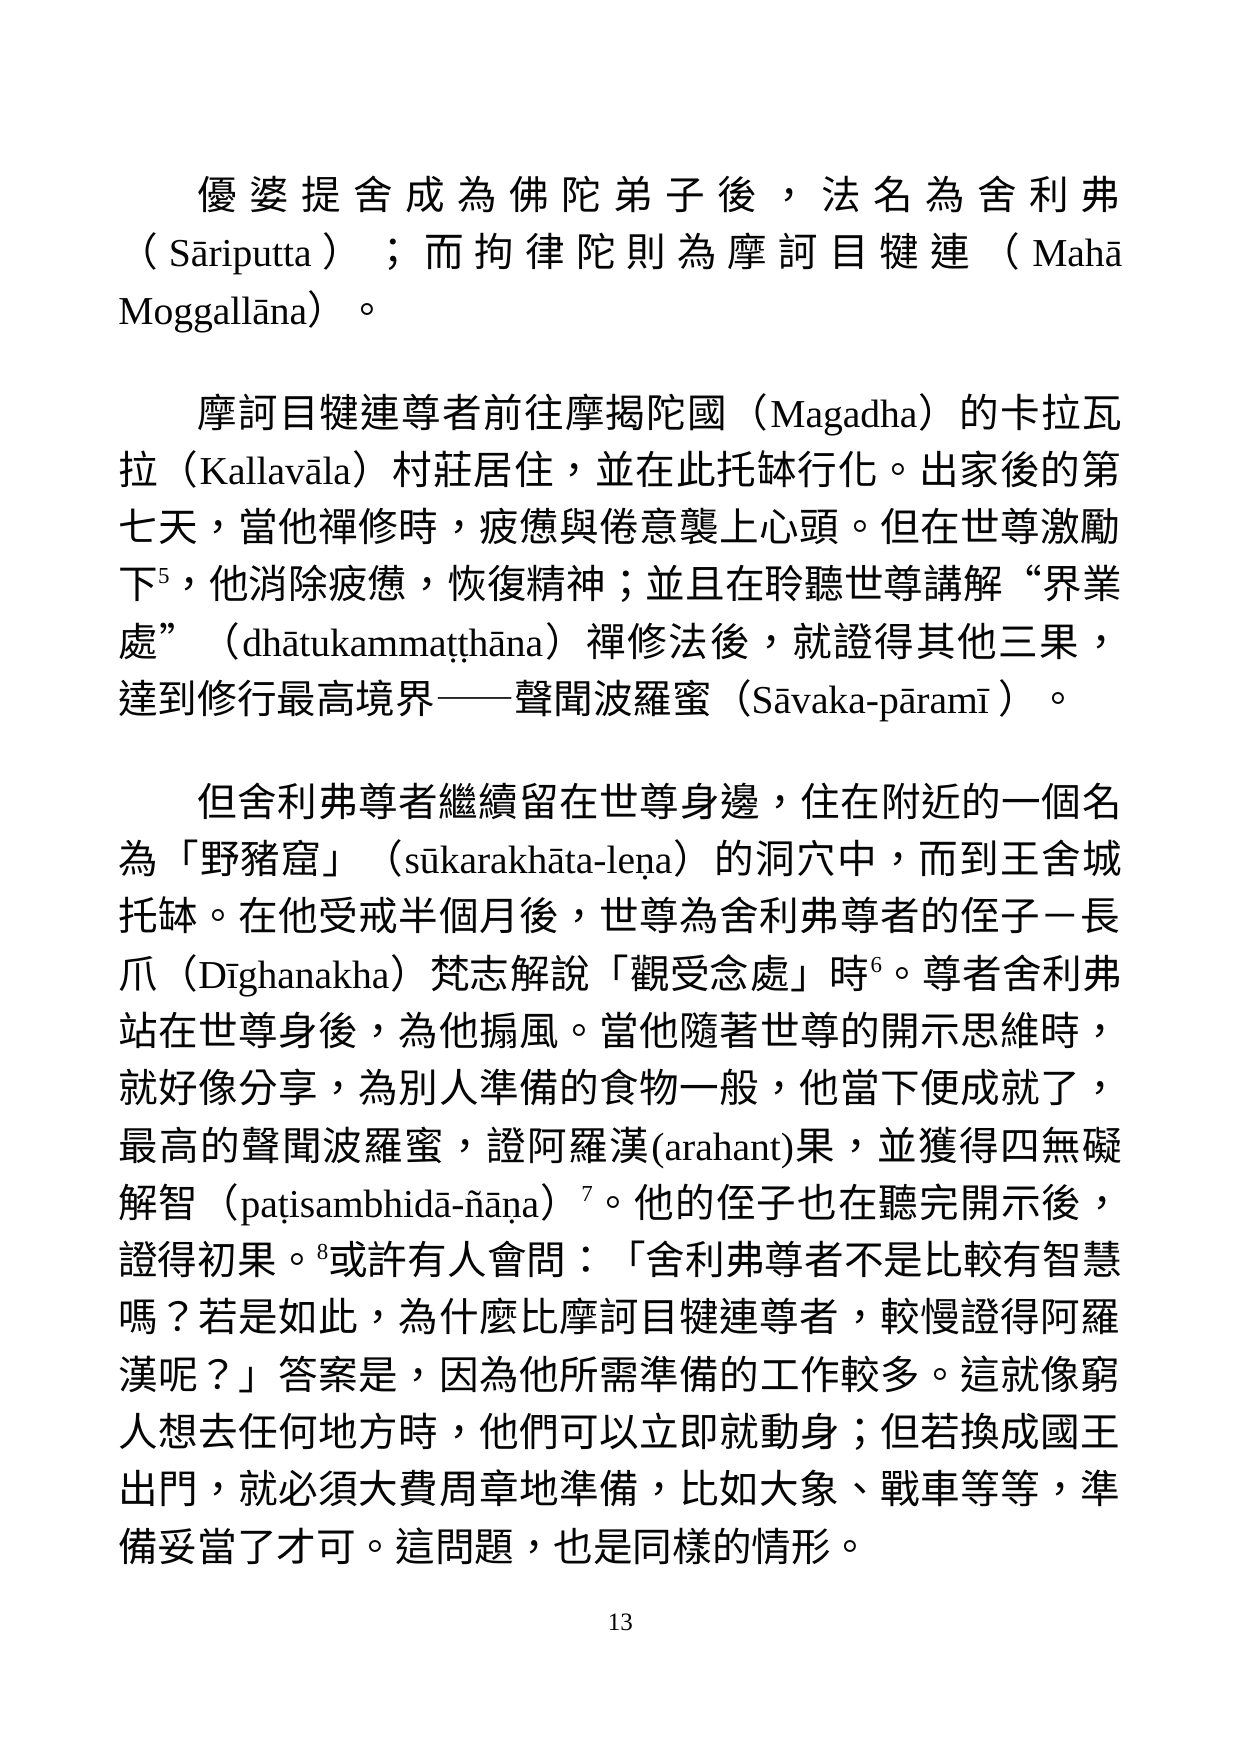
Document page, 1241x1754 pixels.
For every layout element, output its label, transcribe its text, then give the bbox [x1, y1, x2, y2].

text 摩訶目犍連尊者前往摩揭陀國（Magadha）的卡拉瓦拉（Kallavāla）村莊居住，並在此托缽行化。出家後的第七天，當他禪修時，疲憊與倦意襲上心頭。但在世尊激勵下，他消除疲憊，恢復精神；並且在聆聽世尊講解“界業處”（dhātukammaṭṭhāna）禪修法後，就證得其他三果，達到修行最高境界——聲聞波羅蜜（Sāvaka-pāramī ）。 [118, 381, 1122, 725]
text 但舍利弗尊者繼續留在世尊身邊，住在附近的一個名為「野豬窟」（sūkarakhāta-leṇa）的洞穴中，而到王舍城托缽。在他受戒半個月後，世尊為舍利弗尊者的侄子－長爪（Dīghanakha）梵志解說「觀受念處」時。尊者舍利弗站在世尊身後，為他搧風。當他隨著世尊的開示思維時，就好像分享，為別人準備的食物一般，他當下便成就了，最高的聲聞波羅蜜，證阿羅漢(arahant)果，並獲得四無礙解智（paṭisambhidā-ñāṇa）。他的侄子也在聽完開示後，證得初果。或許有人會問：「舍利弗尊者不是比較有智慧嗎？若是如此，為什麼比摩訶目犍連尊者，較慢證得阿羅漢呢？」答案是，因為他所需準備的工作較多。這就像窮人想去任何地方時，他們可以立即就動身；但若換成國王出門，就必須大費周章地準備，比如大象、戰車等等，準備妥當了才可。這問題，也是同樣的情形。 [118, 770, 1122, 1572]
text 優婆提舍成為佛陀弟子後，法名為舍利弗（Sāriputta）；而拘律陀則為摩訶目犍連（Mahā Moggallāna）。 [118, 164, 1122, 336]
